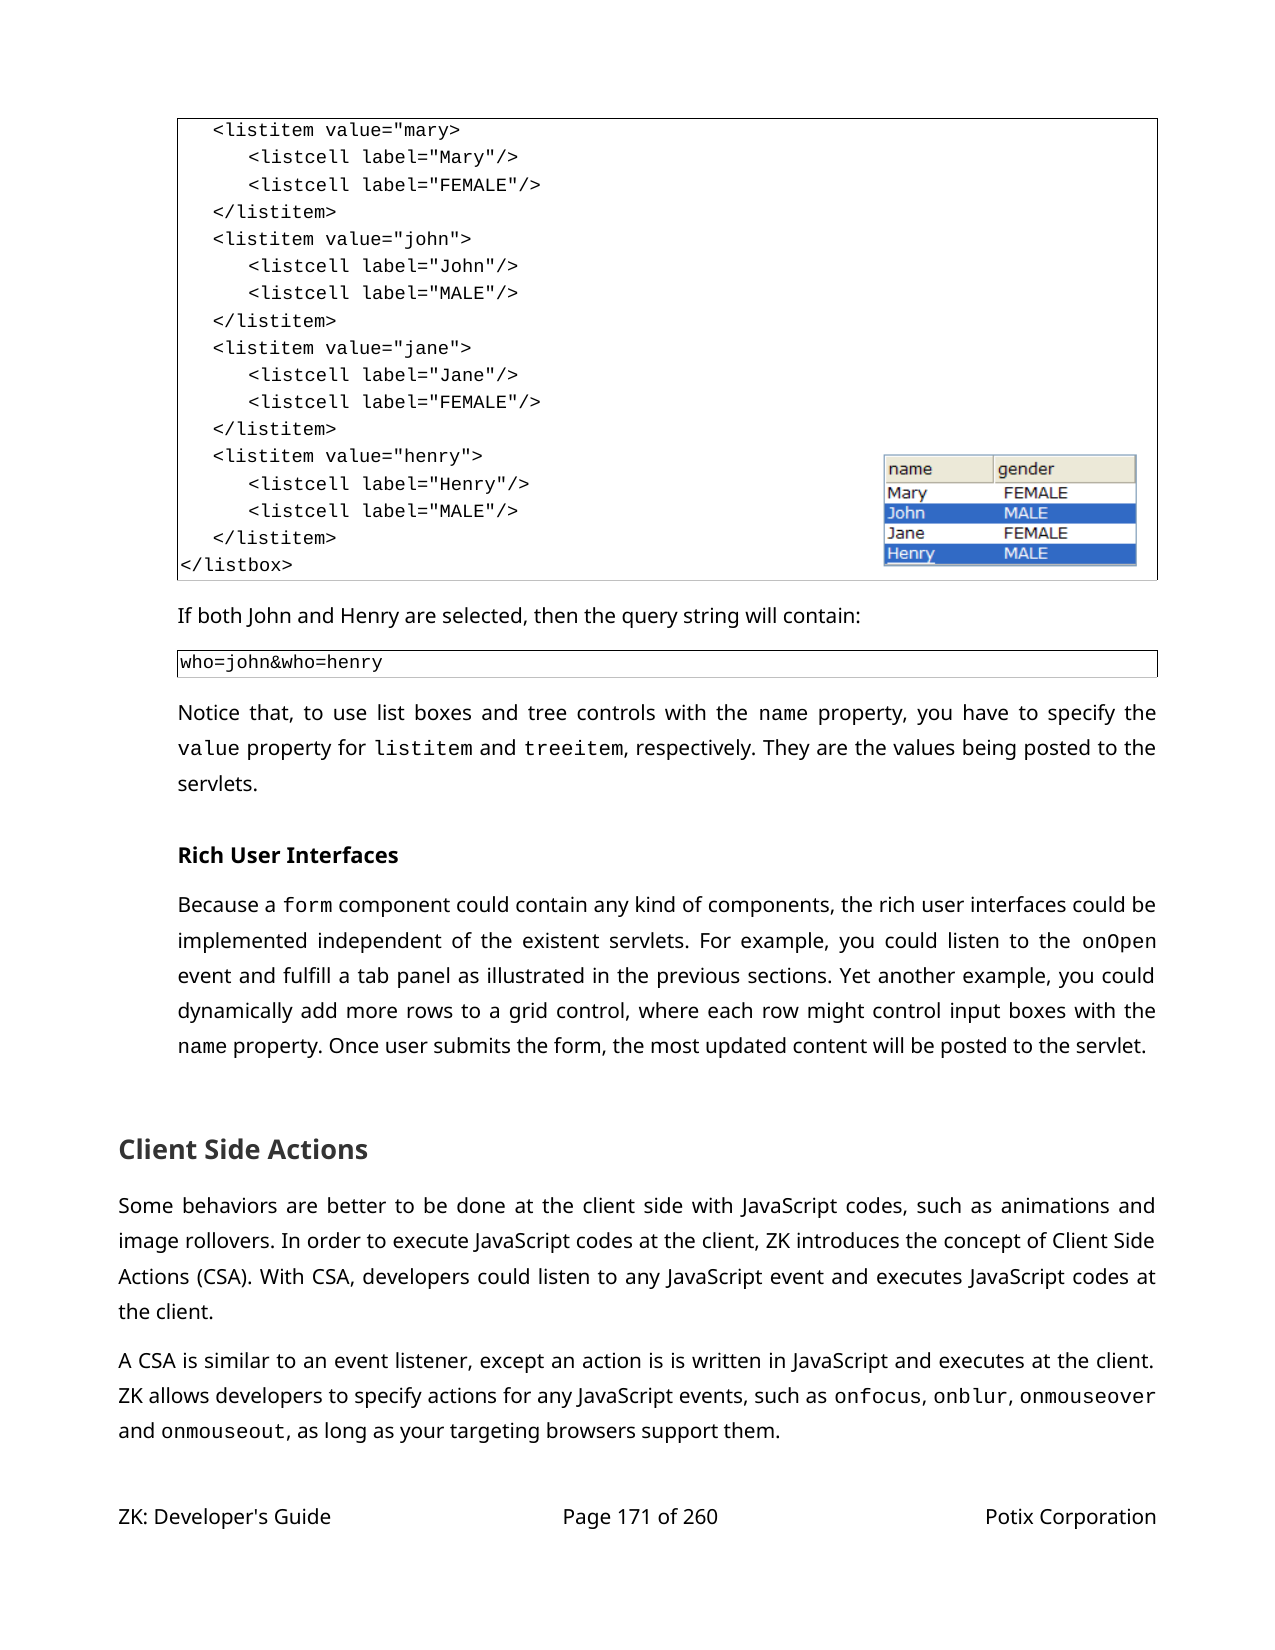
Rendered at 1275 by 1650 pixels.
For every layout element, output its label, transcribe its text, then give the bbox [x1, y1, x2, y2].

text <listcell label="Henry"/> [178, 472, 880, 496]
text </listitem> [178, 308, 1157, 333]
text who=john&who=henry [178, 651, 1157, 677]
text <listitem value="jane"> [178, 336, 1157, 360]
text <listitem value="henry"> [178, 444, 1157, 469]
picture [880, 452, 1142, 569]
text </listitem> [178, 526, 880, 550]
text <listcell label="MALE"/> [178, 281, 1157, 306]
text <listitem value="john"> [178, 227, 1157, 251]
text If both John and Henry are selected, then the query string will contain: [177, 601, 1157, 629]
subtitle Rich User Interfaces [177, 839, 1157, 869]
text <listcell label="FEMALE"/> [178, 172, 1157, 197]
text Notice that, to use list boxes and tree controls with the name property, you have to specify the value property for listitem and treeitem, respectively. They are the values being posted to the servlets. [177, 698, 1157, 797]
text <listcell label="Jane"/> [178, 363, 1157, 387]
subtitle Client Side Actions [118, 1131, 1157, 1168]
text <listitem value="mary> [178, 119, 1157, 142]
text <listcell label="John"/> [178, 254, 1157, 278]
text <listcell label="FEMALE"/> [178, 390, 1157, 414]
text <listcell label="Mary"/> [178, 145, 1157, 169]
text <listcell label="MALE"/> [178, 499, 880, 523]
text [1142, 526, 1157, 550]
text Some behaviors are better to be done at the client side with JavaScript codes, such as animations and image rollovers. In order to execute JavaScript codes at the client, ZK introduces the concept of Client Side Actions (CSA). With CSA, developers could listen to any JavaScript event and executes JavaScript codes at the client. [118, 1191, 1157, 1325]
text Because a form component could contain any kind of components, the rich user interfaces could be implemented independent of the existent servlets. For example, you could listen to the onOpen event and fulfill a tab panel as illustrated in the previous sections. Yet another example, you could dynamically add more rows to a grid control, where each row might control input boxes with the name property. Once user submits the form, the most updated content will be posted to the servlet. [177, 890, 1157, 1060]
text </listbox> [178, 553, 1157, 580]
text </listitem> [178, 417, 1157, 441]
text </listitem> [178, 200, 1157, 224]
text A CSA is similar to an event listener, except an action is is written in JavaScript and executes at the client. ZK allows developers to specify actions for any JavaScript events, such as onfocus, onblur, onmouseover and onmouseout, as long as your targeting browsers support them. [118, 1346, 1157, 1445]
